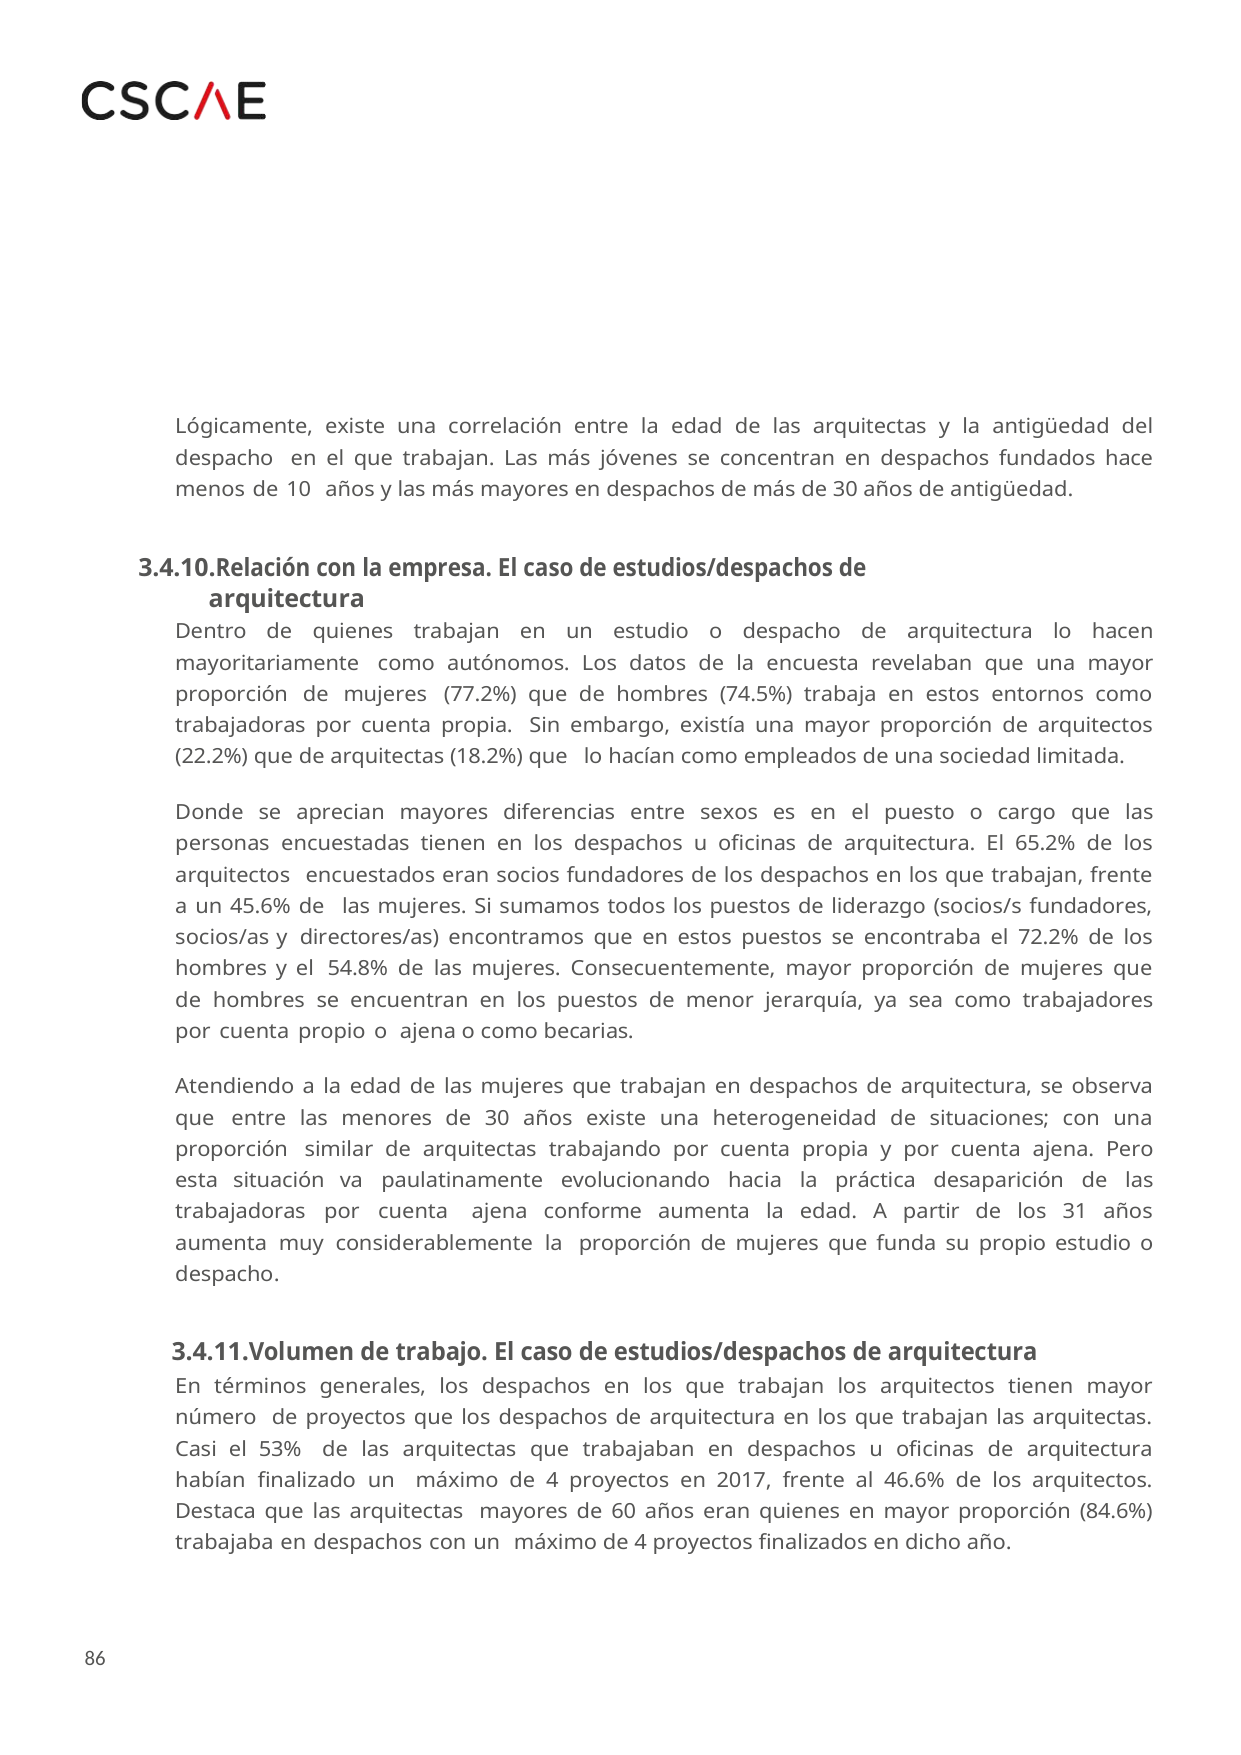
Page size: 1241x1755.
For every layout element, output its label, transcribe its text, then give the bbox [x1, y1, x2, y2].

text Dentro de quienes trabajan en un estudio o despacho de arquitectura lo hacen mayoritariamente como autónomos. Los datos de la encuesta revelaban que una mayor proporción de mujeres (77.2%) que de hombres (74.5%) trabaja en estos entornos como trabajadoras por cuenta propia. Sin embargo, existía una mayor proporción de arquitectos (22.2%) que de arquitectas (18.2%) que lo hacían como empleados de una sociedad limitada. [175, 614, 1153, 770]
list Volumen de trabajo. El caso de estudios/despachos de arquitectura [208, 1335, 1170, 1366]
text Donde se aprecian mayores diferencias entre sexos es en el puesto o cargo que las personas encuestadas tienen en los despachos u oﬁcinas de arquitectura. El 65.2% de los arquitectos encuestados eran socios fundadores de los despachos en los que trabajan, frente a un 45.6% de las mujeres. Si sumamos todos los puestos de liderazgo (socios/s fundadores, socios/as y directores/as) encontramos que en estos puestos se encontraba el 72.2% de los hombres y el 54.8% de las mujeres. Consecuentemente, mayor proporción de mujeres que de hombres se encuentran en los puestos de menor jerarquía, ya sea como trabajadores por cuenta propio o ajena o como becarias. [175, 794, 1153, 1044]
list Relación con la empresa. El caso de estudios/despachos de arquitectura [175, 551, 1014, 614]
text En términos generales, los despachos en los que trabajan los arquitectos tienen mayor número de proyectos que los despachos de arquitectura en los que trabajan las arquitectas. Casi el 53% de las arquitectas que trabajaban en despachos u oﬁcinas de arquitectura habían ﬁnalizado un máximo de 4 proyectos en 2017, frente al 46.6% de los arquitectos. Destaca que las arquitectas mayores de 60 años eran quienes en mayor proporción (84.6%) trabajaba en despachos con un máximo de 4 proyectos ﬁnalizados en dicho año. [175, 1368, 1153, 1556]
text Lógicamente, existe una correlación entre la edad de las arquitectas y la antigüedad del despacho en el que trabajan. Las más jóvenes se concentran en despachos fundados hace menos de 10 años y las más mayores en despachos de más de 30 años de antigüedad. [175, 409, 1153, 503]
text Atendiendo a la edad de las mujeres que trabajan en despachos de arquitectura, se observa que entre las menores de 30 años existe una heterogeneidad de situaciones; con una proporción similar de arquitectas trabajando por cuenta propia y por cuenta ajena. Pero esta situación va paulatinamente evolucionando hacia la práctica desaparición de las trabajadoras por cuenta ajena conforme aumenta la edad. A partir de los 31 años aumenta muy considerablemente la proporción de mujeres que funda su propio estudio o despacho. [175, 1069, 1153, 1288]
